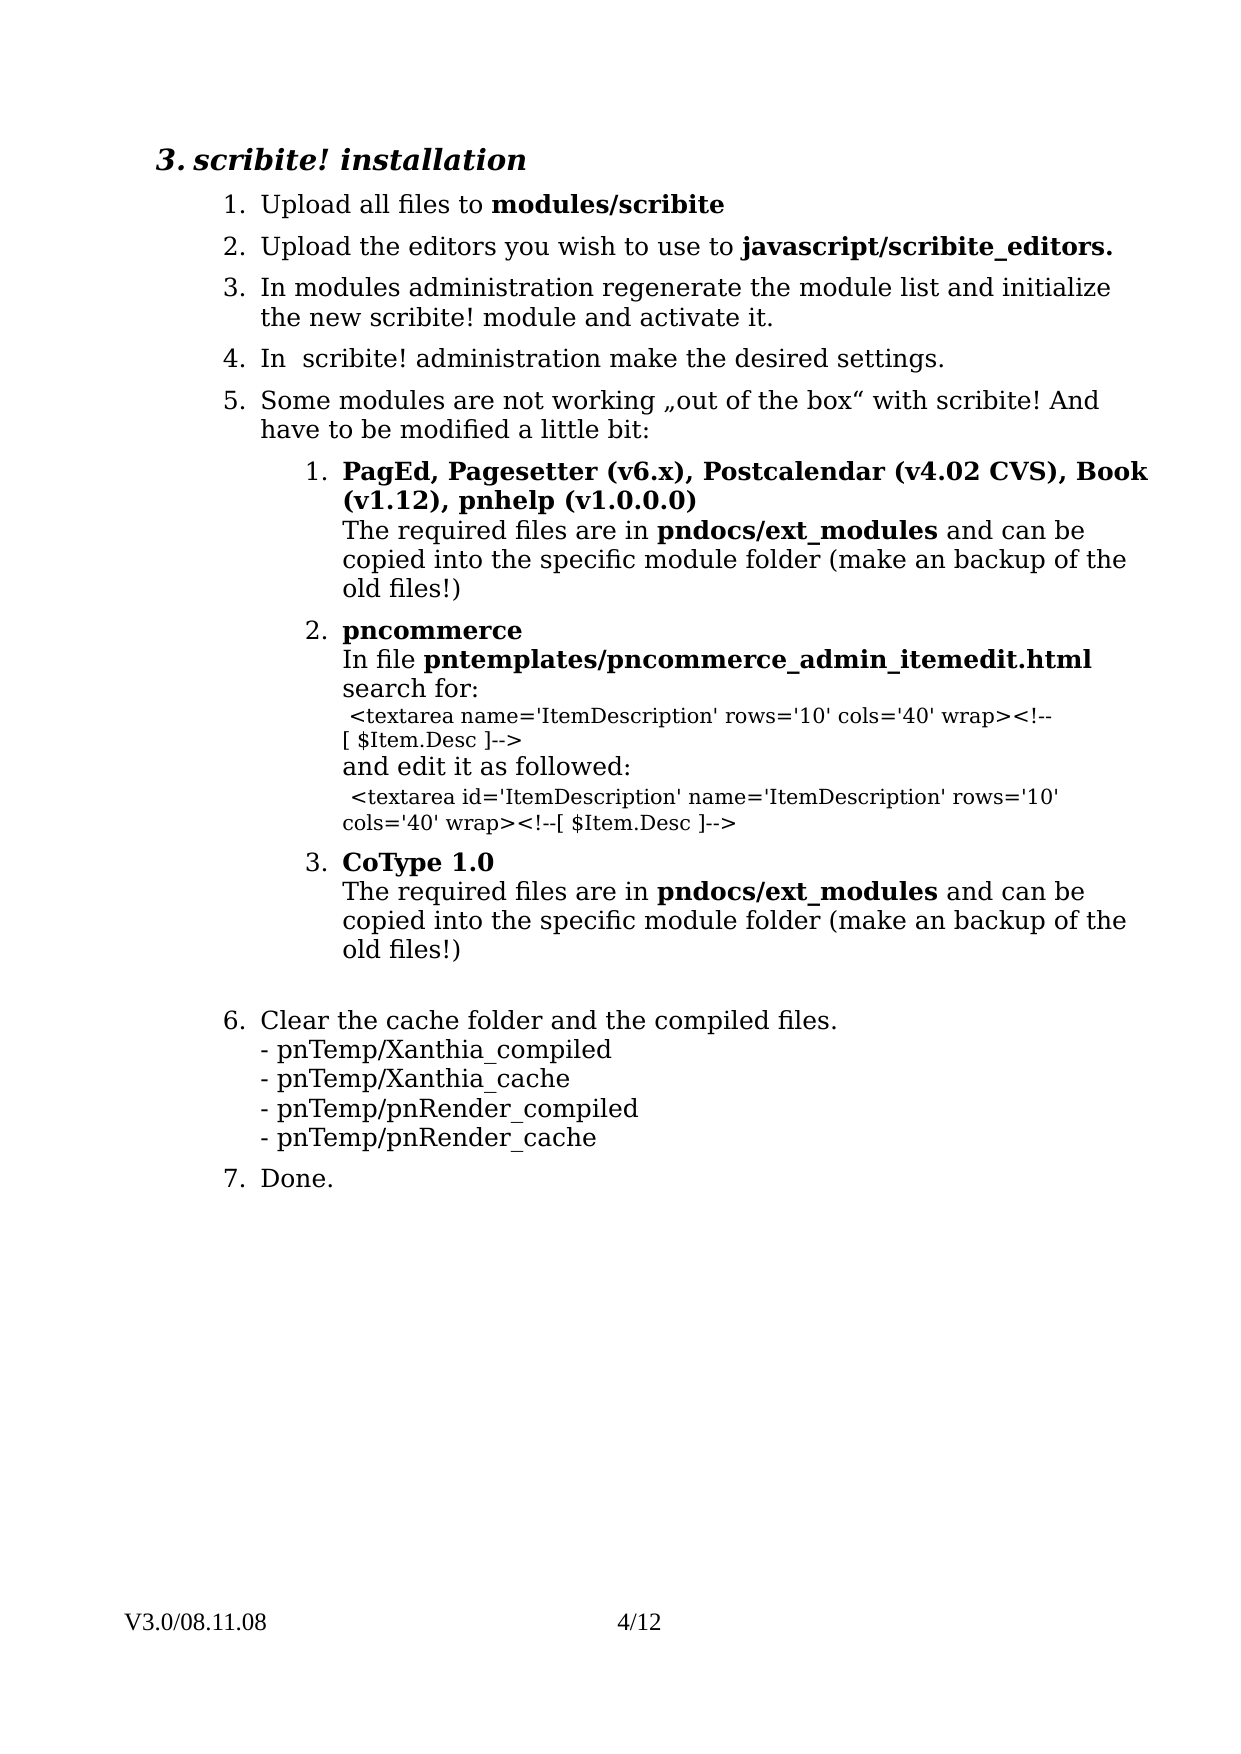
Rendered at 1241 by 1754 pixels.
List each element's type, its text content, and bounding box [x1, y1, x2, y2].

list Upload all files to modules/scribite [223, 190, 1160, 219]
list In modules administration regenerate the module list and initialize the new scribite! module and activate it. [223, 274, 1160, 332]
list CoType 1.0 The required files are in pndocs/ext_modules and can be copied into the specific module folder (make an backup of the old files!) [304, 847, 1160, 994]
subtitle scribite! installation [156, 143, 1160, 177]
list Done. [223, 1164, 1160, 1194]
list pncommerce In file pntemplates/pncommerce_admin_itemedit.html search for: <textarea name='ItemDescription' rows='10' cols='40' wrap><!--[ $Item.Desc ]--> and edit it as followed: <textarea id='ItemDescription' name='ItemDescription' rows='10' cols='40' wrap><!--[ $Item.Desc ]--> [304, 616, 1160, 835]
list Clear the cache folder and the compiled files. - pnTemp/Xanthia_compiled - pnTemp/Xanthia_cache - pnTemp/pnRender_compiled - pnTemp/pnRender_cache [223, 1006, 1160, 1152]
list Some modules are not working „out of the box“ with scribite! And have to be modified a little bit: [223, 386, 1160, 444]
list In scribite! administration make the desired settings. [223, 344, 1160, 374]
list Upload the editors you wish to use to javascript/scribite_editors. [223, 232, 1160, 261]
list PagEd, Pagesetter (v6.x), Postcalendar (v4.02 CVS), Book (v1.12), pnhelp (v1.0.0.0) The required files are in pndocs/ext_modules and can be copied into the specific module folder (make an backup of the old files!) [304, 457, 1160, 603]
